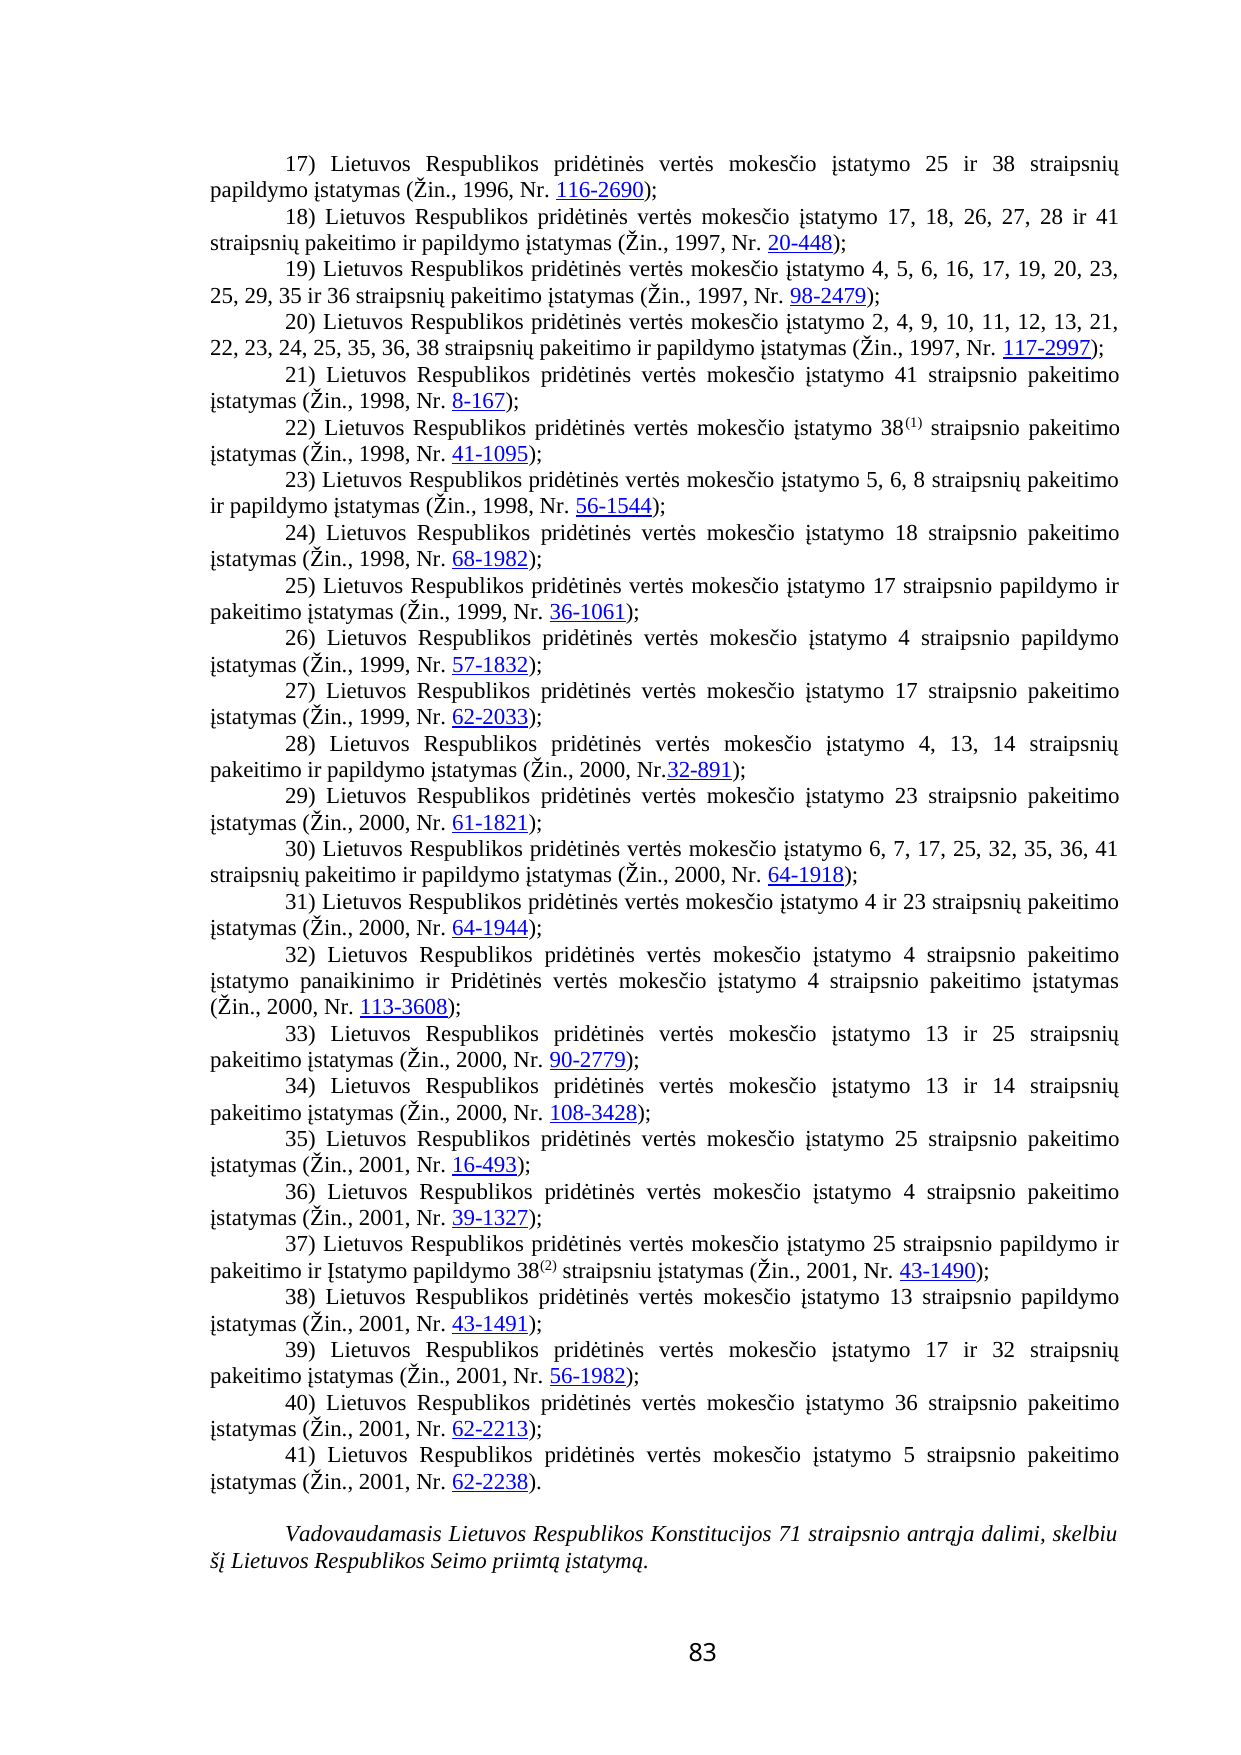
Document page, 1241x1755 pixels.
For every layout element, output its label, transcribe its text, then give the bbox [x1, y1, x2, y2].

text 22) Lietuvos Respublikos pridėtinės vertės mokesčio įstatymo 38(1) straipsnio pakeitimo įstatymas (Žin., 1998, Nr. 41-1095); [210, 413, 1120, 466]
text 17) Lietuvos Respublikos pridėtinės vertės mokesčio įstatymo 25 ir 38 straipsnių papildymo įstatymas (Žin., 1996, Nr. 116-2690); [210, 150, 1120, 203]
text 34) Lietuvos Respublikos pridėtinės vertės mokesčio įstatymo 13 ir 14 straipsnių pakeitimo įstatymas (Žin., 2000, Nr. 108-3428); [210, 1072, 1120, 1125]
text 25) Lietuvos Respublikos pridėtinės vertės mokesčio įstatymo 17 straipsnio papildymo ir pakeitimo įstatymas (Žin., 1999, Nr. 36-1061); [210, 572, 1120, 624]
text 24) Lietuvos Respublikos pridėtinės vertės mokesčio įstatymo 18 straipsnio pakeitimo įstatymas (Žin., 1998, Nr. 68-1982); [210, 519, 1120, 572]
text 41) Lietuvos Respublikos pridėtinės vertės mokesčio įstatymo 5 straipsnio pakeitimo įstatymas (Žin., 2001, Nr. 62-2238). [210, 1441, 1120, 1494]
text 30) Lietuvos Respublikos pridėtinės vertės mokesčio įstatymo 6, 7, 17, 25, 32, 35, 36, 41 straipsnių pakeitimo ir papildymo įstatymas (Žin., 2000, Nr. 64-1918); [210, 835, 1120, 888]
text 28) Lietuvos Respublikos pridėtinės vertės mokesčio įstatymo 4, 13, 14 straipsnių pakeitimo ir papildymo įstatymas (Žin., 2000, Nr.32-891); [210, 730, 1120, 782]
text Vadovaudamasis Lietuvos Respublikos Konstitucijos 71 straipsnio antrąja dalimi, skelbiu šį Lietuvos Respublikos Seimo priimtą įstatymą. [210, 1520, 1120, 1573]
text 37) Lietuvos Respublikos pridėtinės vertės mokesčio įstatymo 25 straipsnio papildymo ir pakeitimo ir Įstatymo papildymo 38(2) straipsniu įstatymas (Žin., 2001, Nr. 43-1490); [210, 1231, 1120, 1283]
text 35) Lietuvos Respublikos pridėtinės vertės mokesčio įstatymo 25 straipsnio pakeitimo įstatymas (Žin., 2001, Nr. 16-493); [210, 1125, 1120, 1178]
text 36) Lietuvos Respublikos pridėtinės vertės mokesčio įstatymo 4 straipsnio pakeitimo įstatymas (Žin., 2001, Nr. 39-1327); [210, 1178, 1120, 1231]
text 39) Lietuvos Respublikos pridėtinės vertės mokesčio įstatymo 17 ir 32 straipsnių pakeitimo įstatymas (Žin., 2001, Nr. 56-1982); [210, 1336, 1120, 1389]
text 31) Lietuvos Respublikos pridėtinės vertės mokesčio įstatymo 4 ir 23 straipsnių pakeitimo įstatymas (Žin., 2000, Nr. 64-1944); [210, 888, 1120, 941]
text 40) Lietuvos Respublikos pridėtinės vertės mokesčio įstatymo 36 straipsnio pakeitimo įstatymas (Žin., 2001, Nr. 62-2213); [210, 1389, 1120, 1441]
text 26) Lietuvos Respublikos pridėtinės vertės mokesčio įstatymo 4 straipsnio papildymo įstatymas (Žin., 1999, Nr. 57-1832); [210, 624, 1120, 677]
text 20) Lietuvos Respublikos pridėtinės vertės mokesčio įstatymo 2, 4, 9, 10, 11, 12, 13, 21, 22, 23, 24, 25, 35, 36, 38 straipsnių pakeitimo ir papildymo įstatymas (Žin., 1997, Nr. 117-2997); [210, 308, 1120, 361]
text 23) Lietuvos Respublikos pridėtinės vertės mokesčio įstatymo 5, 6, 8 straipsnių pakeitimo ir papildymo įstatymas (Žin., 1998, Nr. 56-1544); [210, 466, 1120, 519]
text 33) Lietuvos Respublikos pridėtinės vertės mokesčio įstatymo 13 ir 25 straipsnių pakeitimo įstatymas (Žin., 2000, Nr. 90-2779); [210, 1020, 1120, 1072]
text 38) Lietuvos Respublikos pridėtinės vertės mokesčio įstatymo 13 straipsnio papildymo įstatymas (Žin., 2001, Nr. 43-1491); [210, 1283, 1120, 1336]
text 19) Lietuvos Respublikos pridėtinės vertės mokesčio įstatymo 4, 5, 6, 16, 17, 19, 20, 23, 25, 29, 35 ir 36 straipsnių pakeitimo įstatymas (Žin., 1997, Nr. 98-2479); [210, 255, 1120, 308]
text 32) Lietuvos Respublikos pridėtinės vertės mokesčio įstatymo 4 straipsnio pakeitimo įstatymo panaikinimo ir Pridėtinės vertės mokesčio įstatymo 4 straipsnio pakeitimo įstatymas (Žin., 2000, Nr. 113-3608); [210, 941, 1120, 1020]
text 27) Lietuvos Respublikos pridėtinės vertės mokesčio įstatymo 17 straipsnio pakeitimo įstatymas (Žin., 1999, Nr. 62-2033); [210, 677, 1120, 730]
text 21) Lietuvos Respublikos pridėtinės vertės mokesčio įstatymo 41 straipsnio pakeitimo įstatymas (Žin., 1998, Nr. 8-167); [210, 361, 1120, 413]
text 29) Lietuvos Respublikos pridėtinės vertės mokesčio įstatymo 23 straipsnio pakeitimo įstatymas (Žin., 2000, Nr. 61-1821); [210, 782, 1120, 835]
text 18) Lietuvos Respublikos pridėtinės vertės mokesčio įstatymo 17, 18, 26, 27, 28 ir 41 straipsnių pakeitimo ir papildymo įstatymas (Žin., 1997, Nr. 20-448); [210, 203, 1120, 255]
